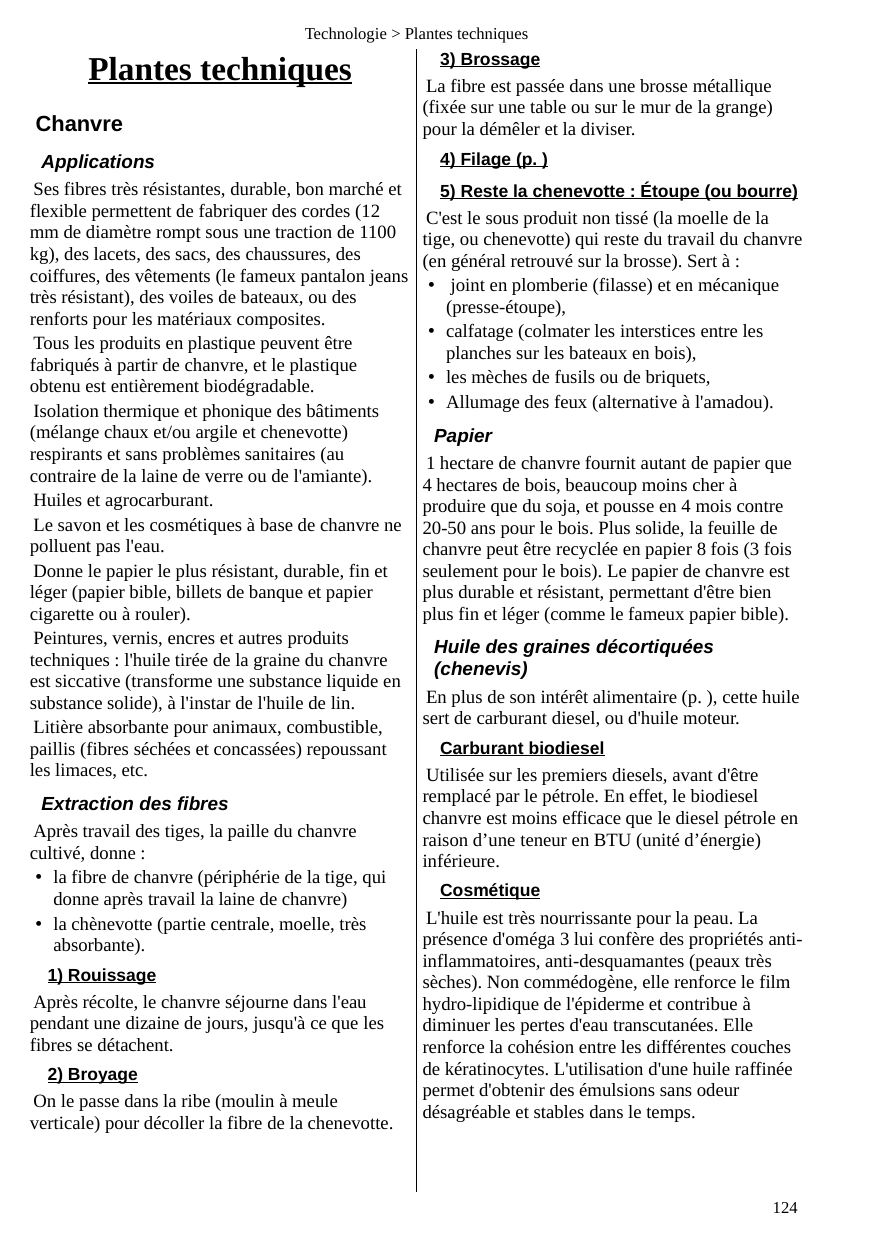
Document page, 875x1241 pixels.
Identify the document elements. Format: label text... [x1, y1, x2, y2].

text Après récolte, le chanvre séjourne dans l'eau pendant une dizaine de jours, jusqu'à ce que les fibres se détachent. [29, 991, 411, 1055]
subtitle Extraction des fibres [41, 793, 411, 814]
text Le savon et les cosmétiques à base de chanvre ne polluent pas l'eau. [29, 513, 411, 557]
text Isolation thermique et phonique des bâtiments (mélange chaux et/ou argile et chenevotte) respirants et sans problèmes sanitaires (au contraire de la laine de verre ou de l'amiante). [29, 400, 411, 486]
subtitle 3) Brossage [440, 49, 803, 69]
subtitle Carburant biodiesel [440, 738, 803, 758]
subtitle 1) Rouissage [47, 964, 411, 985]
text Litière absorbante pour animaux, combustible, paillis (fibres séchées et concassées) repoussant les limaces, etc. [29, 716, 411, 781]
list calfatage (colmater les interstices entre les planches sur les bateaux en bois), [428, 320, 803, 363]
text 1 hectare de chanvre fournit autant de papier que 4 hectares de bois, beaucoup moins cher à produire que du soja, et pousse en 4 mois contre 20-50 ans pour le bois. Plus solide, la feuille de chanvre peut être recyclée en papier 8 fois (3 fois seulement pour le bois). Le papier de chanvre est plus durable et résistant, permettant d'être bien plus fin et léger (comme le fameux papier bible). [422, 452, 803, 624]
list Allumage des feux (alternative à l'amadou). [428, 391, 803, 412]
list la fibre de chanvre (périphérie de la tige, qui donne après travail la laine de chanvre) [35, 866, 411, 909]
subtitle Cosmétique [440, 880, 803, 901]
text C'est le sous produit non tissé (la moelle de la tige, ou chenevotte) qui reste du travail du chanvre (en général retrouvé sur la brosse). Sert à : [422, 207, 803, 271]
subtitle Papier [434, 424, 803, 446]
text Après travail des tiges, la paille du chanvre cultivé, donne : [29, 820, 411, 863]
text En plus de son intérêt alimentaire (p. ), cette huile sert de carburant diesel, ou d'huile moteur. [422, 686, 803, 729]
text Ses fibres très résistantes, durable, bon marché et flexible permettent de fabriquer des cordes (12 mm de diamètre rompt sous une traction de 1100 kg), des lacets, des sacs, des chaussures, des coiffures, des vêtements (le fameux pantalon jeans très résistant), des voiles de bateaux, ou des renforts pour les matériaux composites. [29, 178, 411, 329]
text La fibre est passée dans une brosse métallique (fixée sur une table ou sur le mur de la grange) pour la démêler et la diviser. [422, 75, 803, 139]
subtitle 5) Reste la chenevotte : Étoupe (ou bourre) [440, 181, 803, 201]
text On le passe dans la ribe (moulin à meule verticale) pour décoller la fibre de la chenevotte. [29, 1090, 411, 1133]
subtitle 2) Broyage [47, 1064, 411, 1084]
list les mèches de fusils ou de briquets, [428, 366, 803, 388]
text Peintures, vernis, encres et autres produits techniques : l'huile tirée de la graine du chanvre est siccative (transforme une substance liquide en substance solide), à l'instar de l'huile de lin. [29, 627, 411, 713]
subtitle Applications [41, 151, 411, 172]
list la chènevotte (partie centrale, moelle, très absorbante). [35, 912, 411, 956]
subtitle 4) Filage (p. ) [440, 148, 803, 169]
subtitle Chanvre [35, 111, 411, 136]
subtitle Huile des graines décortiquées (chenevis) [434, 636, 803, 680]
subtitle Plantes techniques [29, 49, 411, 87]
text Donne le papier le plus résistant, durable, fin et léger (papier bible, billets de banque et papier cigarette ou à rouler). [29, 559, 411, 624]
text L'huile est très nourrissante pour la peau. La présence d'oméga 3 lui confère des propriétés anti-inflammatoires, anti-desquamantes (peaux très sèches). Non commédogène, elle renforce le film hydro-lipidique de l'épiderme et contribue à diminuer les pertes d'eau transcutanées. Elle renforce la cohésion entre les différentes couches de kératinocytes. L'utilisation d'une huile raffinée permet d'obtenir des émulsions sans odeur désagréable et stables dans le temps. [422, 907, 803, 1122]
text Huiles et agrocarburant. [29, 489, 411, 511]
text Utilisée sur les premiers diesels, avant d'être remplacé par le pétrole. En effet, le biodiesel chanvre est moins efficace que le diesel pétrole en raison d’une teneur en BTU (unité d’énergie) inférieure. [422, 764, 803, 872]
list joint en plomberie (filasse) et en mécanique (presse-étoupe), [428, 274, 803, 317]
text Tous les produits en plastique peuvent être fabriqués à partir de chanvre, et le plastique obtenu est entièrement biodégradable. [29, 332, 411, 397]
